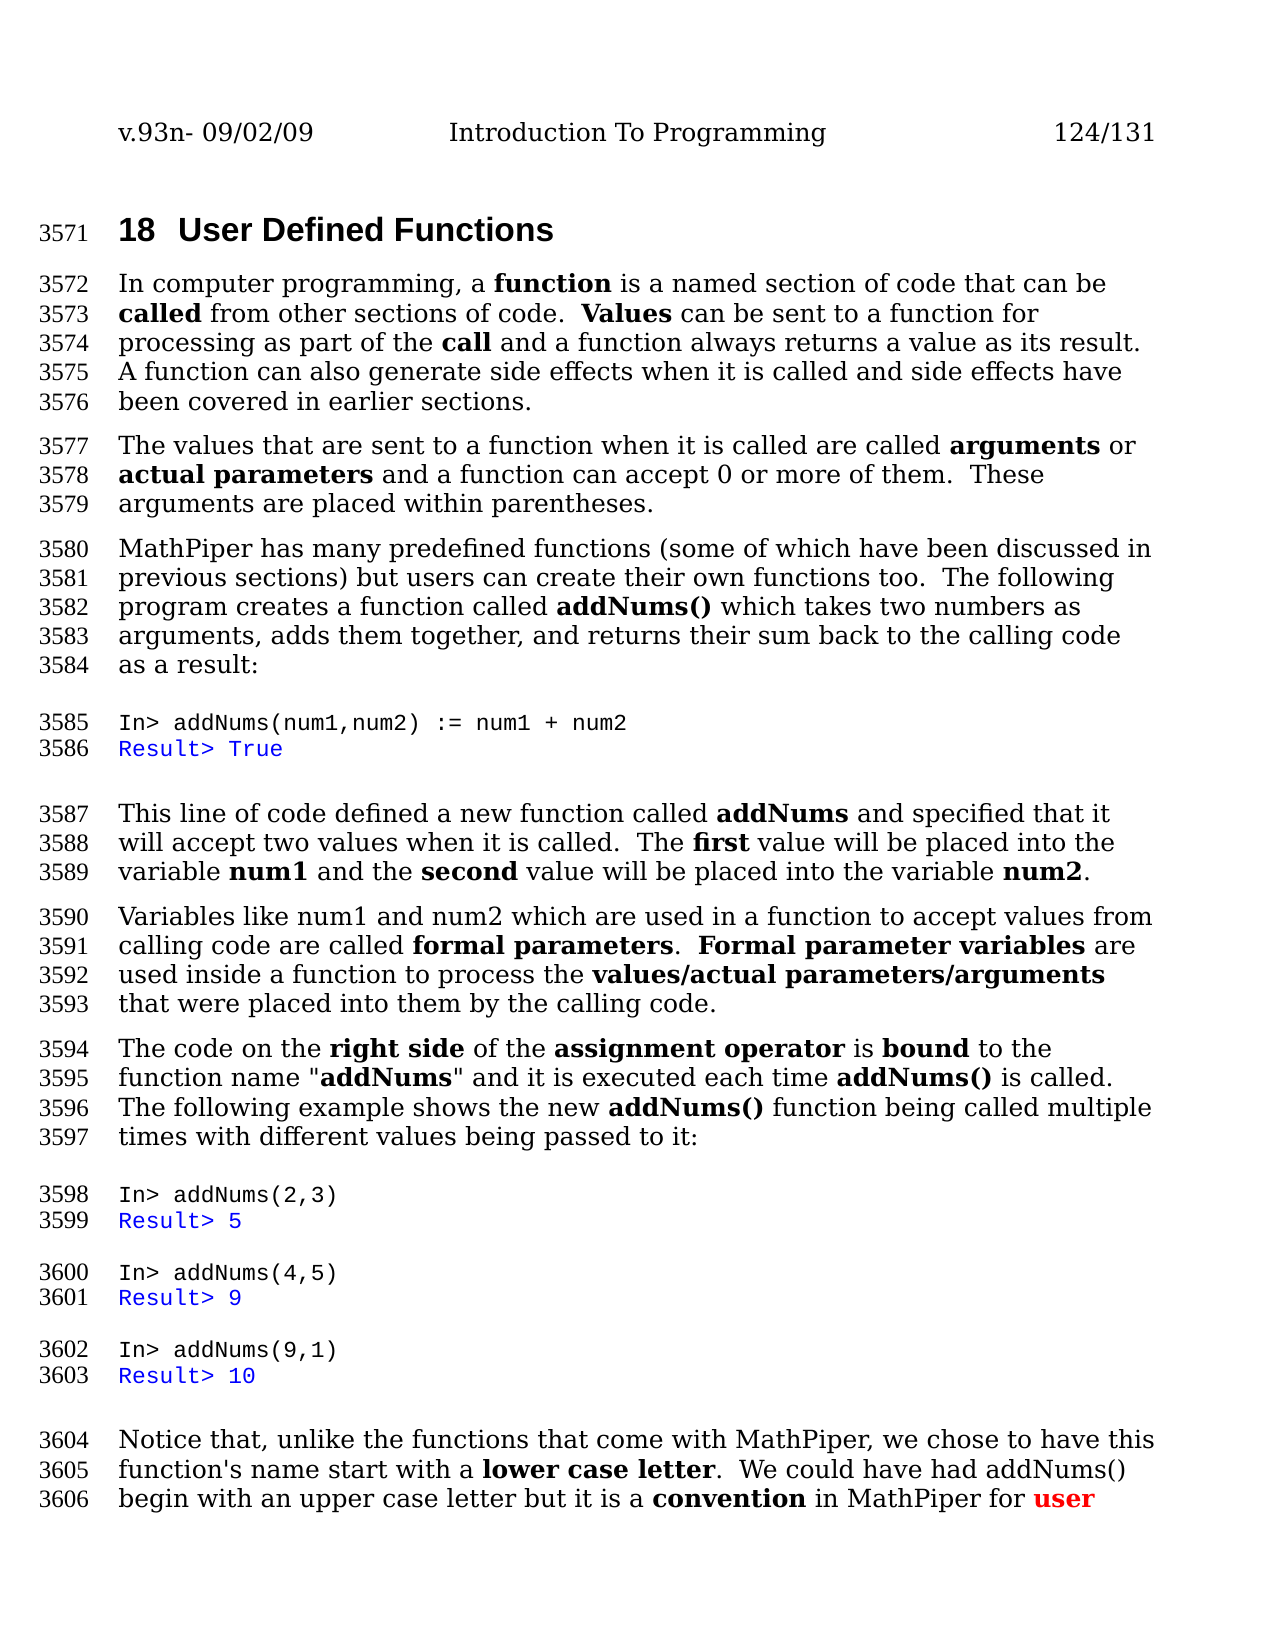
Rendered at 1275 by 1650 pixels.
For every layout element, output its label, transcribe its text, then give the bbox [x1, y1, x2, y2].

text The values that are sent to a function when it is called are called arguments or actual parameters and a function can accept 0 or more of them. These arguments are placed within parentheses. [118, 431, 1157, 519]
text Notice that, unlike the functions that come with MathPiper, we chose to have this function's name start with a lower case letter. We could have had addNums() begin with an upper case letter but it is a convention in MathPiper for user [118, 1425, 1157, 1513]
text In computer programming, a function is a named section of code that can be called from other sections of code. Values can be sent to a function for processing as part of the call and a function always returns a value as its result. A function can also generate side effects when it is called and side effects have been covered in earlier sections. [118, 269, 1157, 416]
text Result> 10 [118, 1364, 1157, 1391]
text MathPiper has many predefined functions (some of which have been discussed in previous sections) but users can create their own functions too. The following program creates a function called addNums() which takes two numbers as arguments, adds them together, and returns their sum back to the calling code as a result: [118, 534, 1157, 680]
text In> addNums(2,3) [118, 1183, 1157, 1209]
text Result> 9 [118, 1287, 1157, 1313]
text Variables like num1 and num2 which are used in a function to accept values from calling code are called formal parameters. Formal parameter variables are used inside a function to process the values/actual parameters/arguments that were placed into them by the calling code. [118, 902, 1157, 1019]
text Result> True [118, 738, 1157, 764]
subtitle User Defined Functions [118, 210, 1157, 248]
text In> addNums(num1,num2) := num1 + num2 [118, 712, 1157, 738]
text In> addNums(4,5) [118, 1261, 1157, 1287]
text The code on the right side of the assignment operator is bound to the function name "addNums" and it is executed each time addNums() is called. The following example shows the new addNums() function being called multiple times with different values being passed to it: [118, 1034, 1157, 1151]
text This line of code defined a new function called addNums and specified that it will accept two values when it is called. The first value will be placed into the variable num1 and the second value will be placed into the variable num2. [118, 798, 1157, 887]
text In> addNums(9,1) [118, 1339, 1157, 1364]
text Result> 5 [118, 1209, 1157, 1235]
